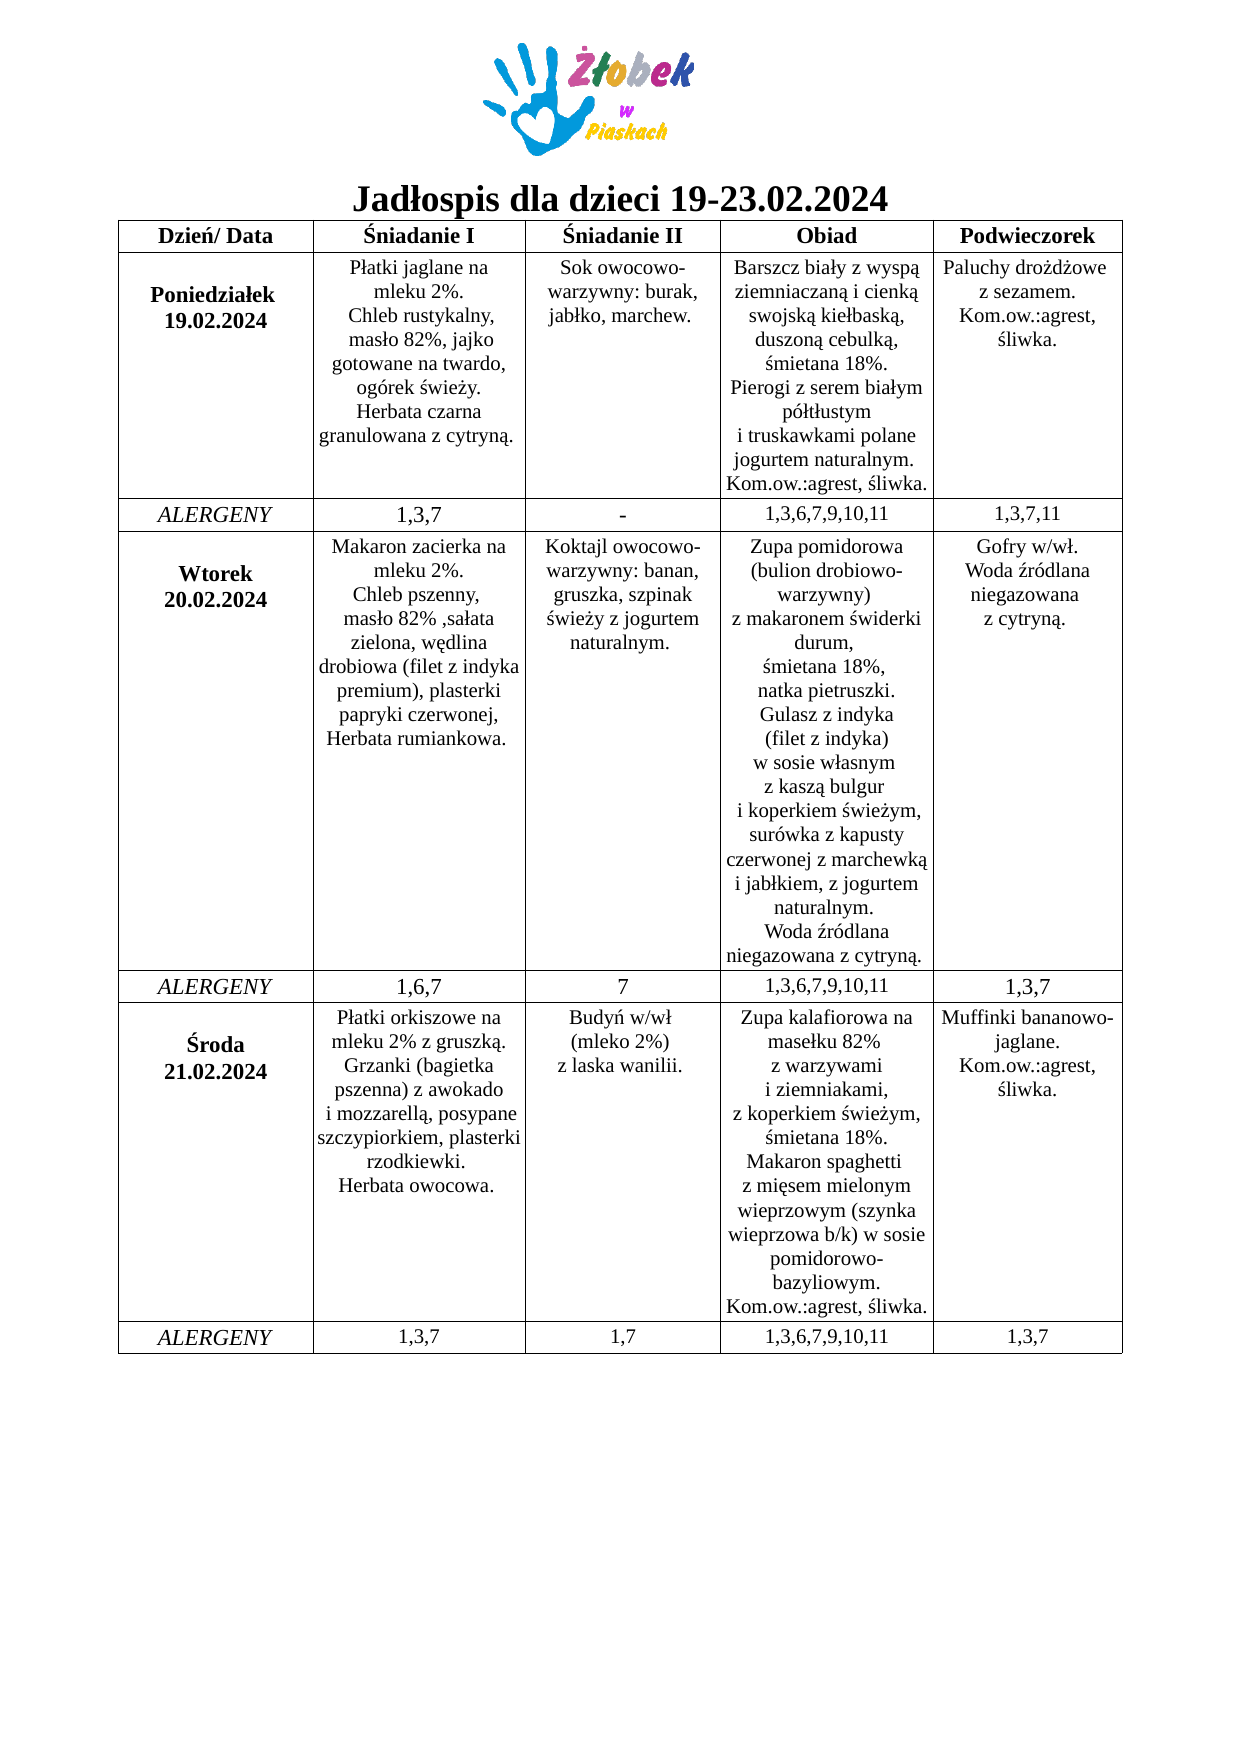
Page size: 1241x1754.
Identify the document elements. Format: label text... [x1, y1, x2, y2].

table_cell Makaron zacierka na mleku 2%. Chleb pszenny, masło 82% ,sałata zielona, wędlina drobiowa (filet z indyka premium), plasterki papryki czerwonej, Herbata rumiankowa. [314, 532, 525, 970]
table_header Podwieczorek [934, 221, 1122, 252]
table_header Obiad [721, 221, 933, 252]
table_cell Gofry w/wł. Woda źródlana niegazowana z cytryną. [934, 532, 1122, 970]
table_cell Budyń w/wł (mleko 2%) z laska wanilii. [526, 1003, 720, 1321]
table_cell Muffinki bananowo-jaglane. Kom.ow.:agrest, śliwka. [934, 1003, 1122, 1321]
table_cell 1,3,7 [314, 499, 525, 531]
table_header Dzień/ Data [119, 221, 313, 252]
table_cell 1,3,6,7,9,10,11 [721, 1322, 933, 1353]
table_cell Barszcz biały z wyspą ziemniaczaną i cienką swojską kiełbaską, duszoną cebulką, śmietana 18%. Pierogi z serem białym półtłustym i truskawkami polane jogurtem naturalnym. Kom.ow.:agrest, śliwka. [721, 253, 933, 498]
table_cell Sok owocowo-warzywny: burak, jabłko, marchew. [526, 253, 720, 498]
table_cell 1,3,7 [934, 971, 1122, 1002]
table_cell 1,3,6,7,9,10,11 [721, 971, 933, 1002]
table_cell 1,3,7 [934, 1322, 1122, 1353]
table_cell Koktajl owocowo-warzywny: banan, gruszka, szpinak świeży z jogurtem naturalnym. [526, 532, 720, 970]
table_cell Paluchy drożdżowe z sezamem. Kom.ow.:agrest, śliwka. [934, 253, 1122, 498]
table_cell Płatki jaglane na mleku 2%. Chleb rustykalny, masło 82%, jajko gotowane na twardo, ogórek świeży. Herbata czarna granulowana z cytryną. [314, 253, 525, 498]
text Jadłospis dla dzieci 19-23.02.2024 [118, 176, 1122, 219]
table_cell ALERGENY [119, 971, 313, 1002]
table_cell 1,7 [526, 1322, 720, 1353]
picture [518, 108, 554, 143]
table_cell Wtorek 20.02.2024 [119, 532, 313, 970]
table_cell Środa 21.02.2024 [119, 1003, 313, 1321]
table_cell 1,3,7 [314, 1322, 525, 1353]
table_cell Poniedziałek 19.02.2024 [119, 253, 313, 498]
table_cell 1,6,7 [314, 971, 525, 1002]
table_cell Zupa kalafiorowa na masełku 82% z warzywami i ziemniakami, z koperkiem świeżym, śmietana 18%. Makaron spaghetti z mięsem mielonym wieprzowym (szynka wieprzowa b/k) w sosie pomidorowo-bazyliowym. Kom.ow.:agrest, śliwka. [721, 1003, 933, 1321]
table_cell Płatki orkiszowe na mleku 2% z gruszką. Grzanki (bagietka pszenna) z awokado i mozzarellą, posypane szczypiorkiem, plasterki rzodkiewki. Herbata owocowa. [314, 1003, 525, 1321]
table_cell - [526, 499, 720, 531]
table_header Śniadanie II [526, 221, 720, 252]
picture [483, 43, 694, 156]
table_cell Zupa pomidorowa (bulion drobiowo-warzywny) z makaronem świderki durum, śmietana 18%, natka pietruszki. Gulasz z indyka (filet z indyka) w sosie własnym z kaszą bulgur i koperkiem świeżym, surówka z kapusty czerwonej z marchewką i jabłkiem, z jogurtem naturalnym. Woda źródlana niegazowana z cytryną. [721, 532, 933, 970]
table_header Śniadanie I [314, 221, 525, 252]
table_cell 1,3,7,11 [934, 499, 1122, 531]
table_cell 1,3,6,7,9,10,11 [721, 499, 933, 531]
table_cell ALERGENY [119, 1322, 313, 1353]
table_cell 7 [526, 971, 720, 1002]
table_cell ALERGENY [119, 499, 313, 531]
